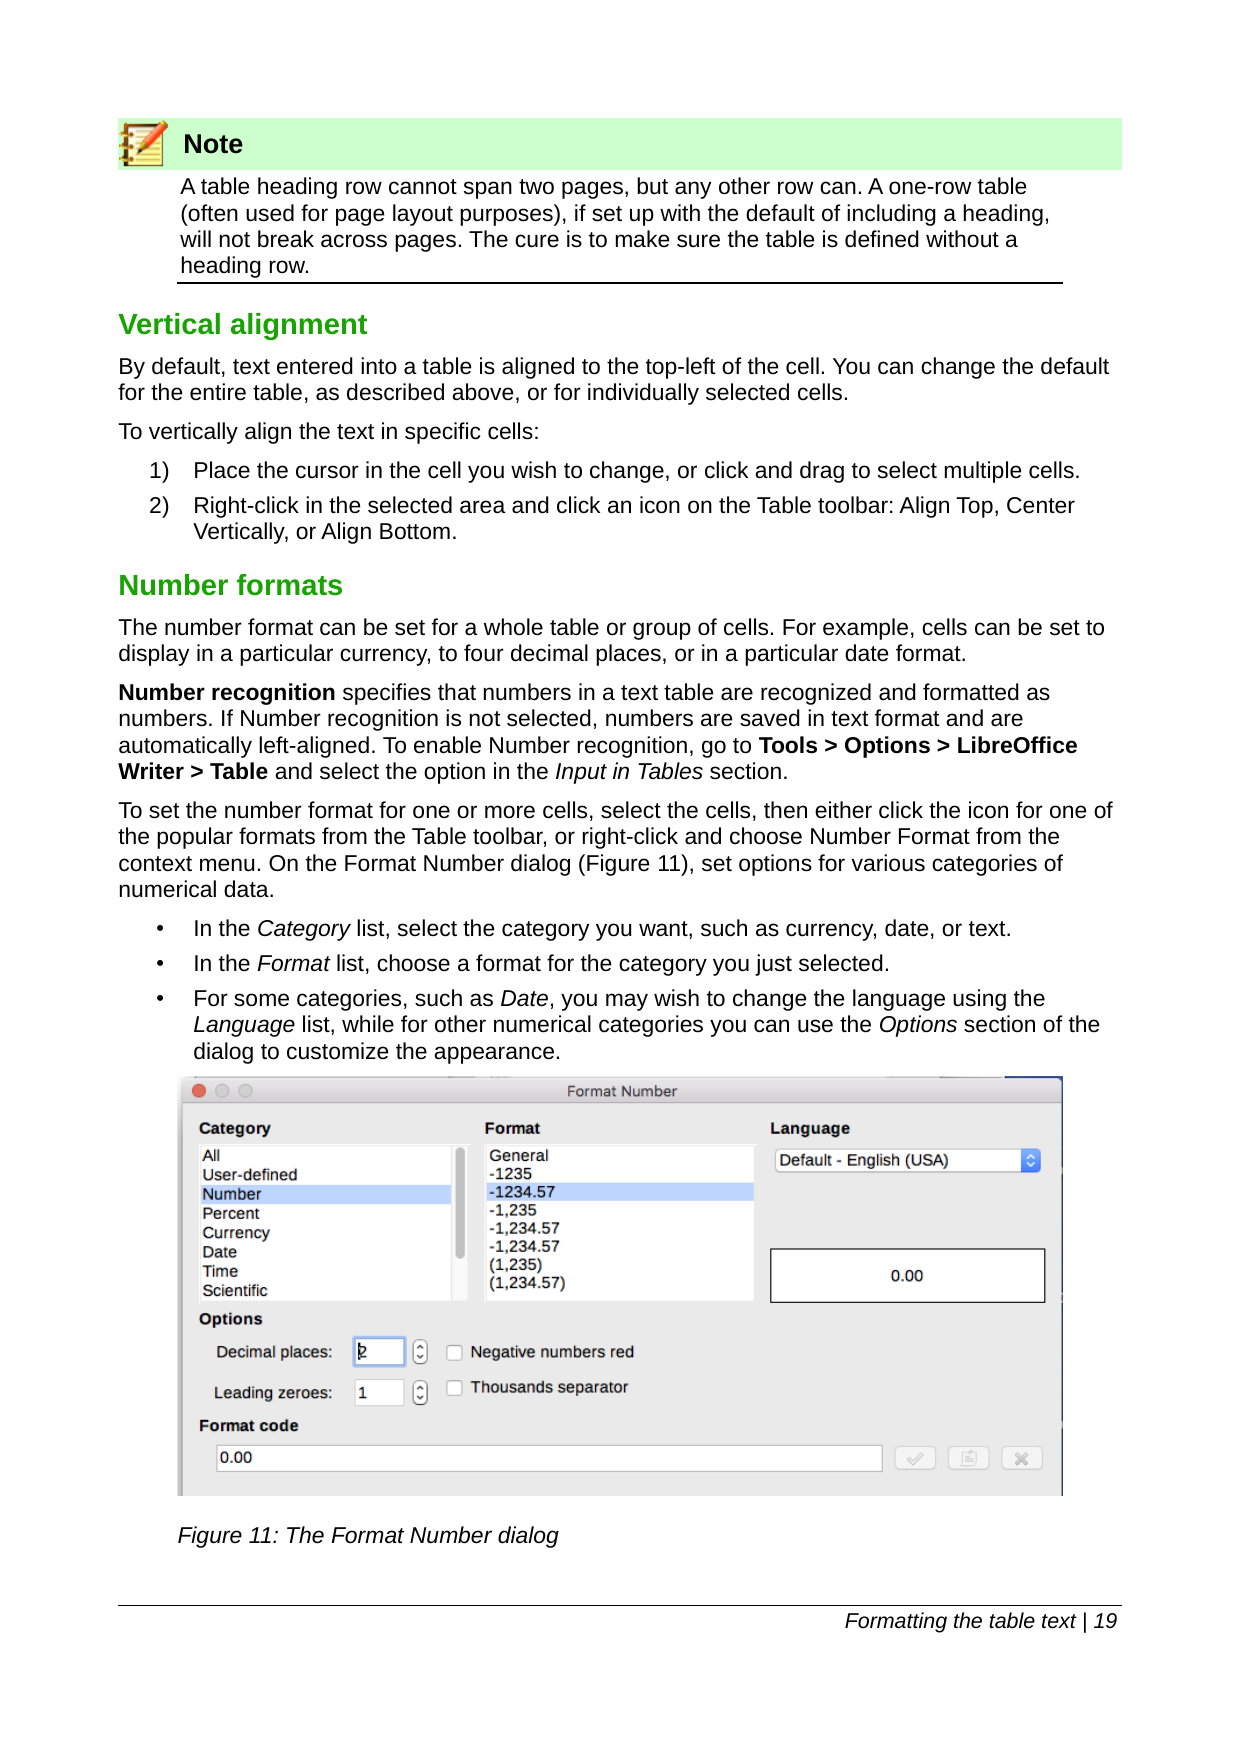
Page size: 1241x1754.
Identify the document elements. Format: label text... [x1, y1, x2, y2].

list In the Category list, select the category you want, such as currency, date, or text. [156, 915, 1122, 941]
text To set the number format for one or more cells, select the cells, then either click the icon for one of the popular formats from the Table toolbar, or right-click and choose Number Format from the context menu. On the Format Number dialog (Figure 11), set options for various categories of numerical data. [118, 797, 1122, 902]
list To vertically align the text in specific cells: [118, 418, 1122, 444]
subtitle Note [118, 118, 1122, 170]
subtitle Vertical alignment [118, 307, 1122, 341]
list In the Format list, choose a format for the category you just selected. [156, 950, 1122, 976]
text A table heading row cannot span two pages, but any other row can. A one-row table (often used for page layout purposes), if set up with the default of including a heading, will not break across pages. The cure is to make sure the table is defined without a heading row. [177, 170, 1063, 282]
list Place the cursor in the cell you wish to change, or click and drag to select multiple cells. [169, 457, 1122, 483]
text The number format can be set for a whole table or group of cells. For example, cells can be set to display in a particular currency, to four decimal places, or in a particular date format. [118, 614, 1122, 666]
list For some categories, such as Date, you may wish to change the language using the Language list, while for other numerical categories you can use the Options section of the dialog to customize the appearance. [156, 985, 1122, 1064]
text Number recognition specifies that numbers in a text table are recognized and formatted as numbers. If Number recognition is not selected, numbers are saved in text format and are automatically left-aligned. To enable Number recognition, go to Tools > Options > LibreOffice Writer > Table and select the option in the Input in Tables section. [118, 679, 1122, 784]
picture [177, 1076, 1063, 1496]
text Figure 11: The Format Number dialog [177, 1522, 1063, 1548]
picture [119, 119, 170, 170]
subtitle Number formats [118, 568, 1122, 602]
text By default, text entered into a table is aligned to the top-left of the cell. You can change the default for the entire table, as described above, or for individually selected cells. [118, 353, 1122, 405]
list Right-click in the selected area and click an icon on the Table toolbar: Align Top, Center Vertically, or Align Bottom. [169, 492, 1122, 545]
